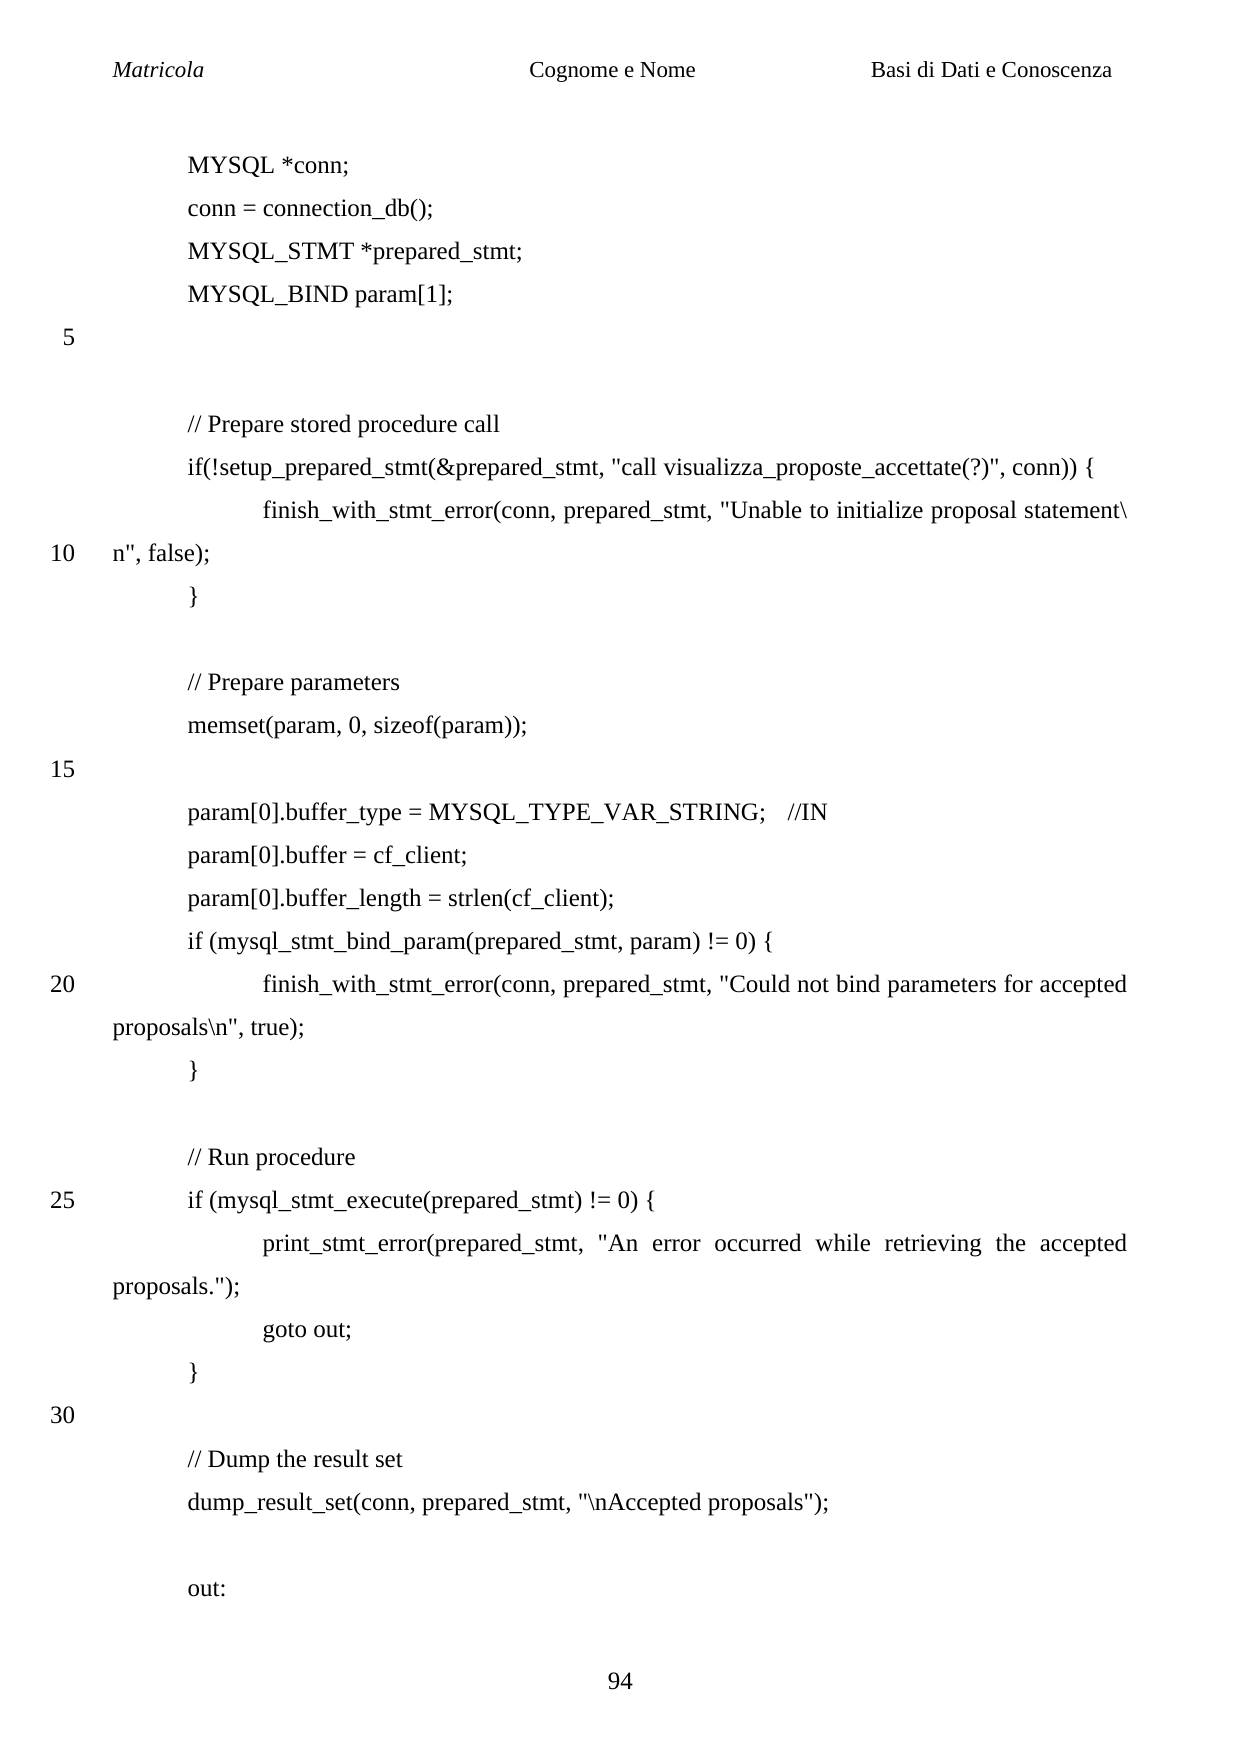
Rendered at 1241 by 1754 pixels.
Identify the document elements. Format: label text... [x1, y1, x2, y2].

text // Prepare parameters [112, 667, 1128, 696]
text if(!setup_prepared_stmt(&prepared_stmt, "call visualizza_proposte_accettate(?)", conn)) { [112, 452, 1128, 481]
text goto out; [112, 1314, 1128, 1343]
text } [112, 1357, 1128, 1386]
text conn = connection_db(); [112, 193, 1128, 222]
text // Prepare stored procedure call [112, 409, 1128, 437]
text param[0].buffer_length = strlen(cf_client); [112, 883, 1128, 912]
text } [112, 581, 1128, 610]
text out: [112, 1573, 1128, 1602]
text MYSQL *conn; [112, 150, 1128, 179]
text MYSQL_BIND param[1]; [112, 279, 1128, 308]
text param[0].buffer = cf_client; [112, 840, 1128, 869]
text } [112, 1056, 1128, 1084]
text MYSQL_STMT *prepared_stmt; [112, 236, 1128, 265]
text if (mysql_stmt_bind_param(prepared_stmt, param) != 0) { [112, 926, 1128, 955]
text memset(param, 0, sizeof(param)); [112, 711, 1128, 739]
text if (mysql_stmt_execute(prepared_stmt) != 0) { [112, 1185, 1128, 1214]
text finish_with_stmt_error(conn, prepared_stmt, "Unable to initialize proposal statement\n", false); [112, 495, 1128, 567]
text finish_with_stmt_error(conn, prepared_stmt, "Could not bind parameters for accepted proposals\n", true); [112, 969, 1128, 1041]
text // Dump the result set [112, 1444, 1128, 1472]
text param[0].buffer_type = MYSQL_TYPE_VAR_STRING; //IN [112, 797, 1128, 826]
text print_stmt_error(prepared_stmt, "An error occurred while retrieving the accepted proposals."); [112, 1228, 1128, 1300]
text dump_result_set(conn, prepared_stmt, "\nAccepted proposals"); [112, 1487, 1128, 1516]
text // Run procedure [112, 1142, 1128, 1171]
